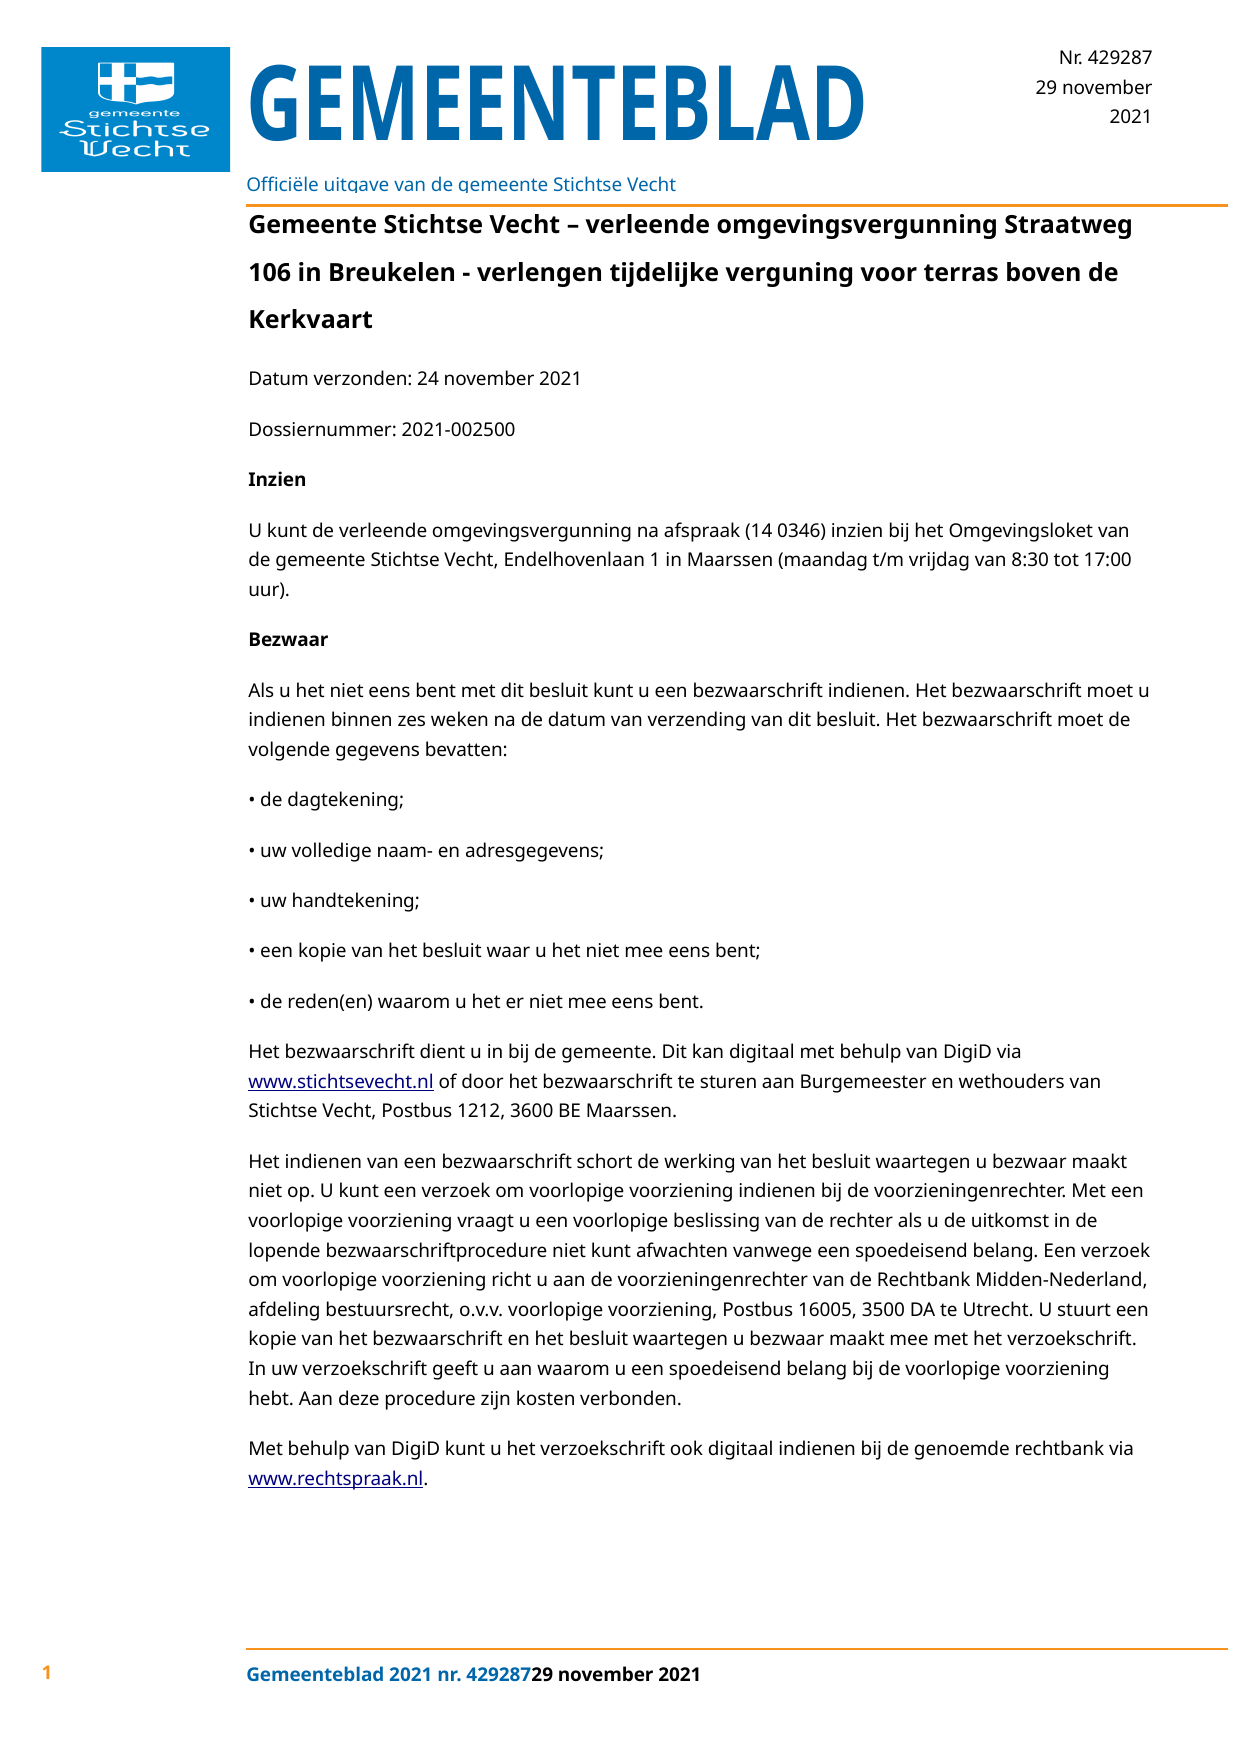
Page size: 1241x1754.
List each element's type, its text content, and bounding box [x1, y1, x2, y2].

text Gemeente Stichtse Vecht – verleende omgevingsvergunning Straatweg 106 in Breukelen - verlengen tijdelijke verguning voor terras boven de Kerkvaart [248, 207, 1152, 336]
text Dossiernummer: 2021-002500 [248, 416, 1152, 442]
text Inzien [248, 466, 1152, 492]
text U kunt de verleende omgevingsvergunning na afspraak (14 0346) inzien bij het Omgevingsloket van de gemeente Stichtse Vecht, Endelhovenlaan 1 in Maarssen (maandag t/m vrijdag van 8:30 tot 17:00 uur). [248, 517, 1152, 602]
text • de reden(en) waarom u het er niet mee eens bent. [248, 988, 1152, 1014]
text Datum verzonden: 24 november 2021 [248, 366, 1152, 391]
picture [137, 63, 174, 103]
text • uw volledige naam- en adresgegevens; [248, 837, 1152, 862]
text • uw handtekening; [248, 887, 1152, 913]
text Als u het niet eens bent met dit besluit kunt u een bezwaarschrift indienen. Het bezwaarschrift moet u indienen binnen zes weken na de datum van verzending van dit besluit. Het bezwaarschrift moet de volgende gegevens bevatten: [248, 677, 1152, 762]
text • de dagtekening; [248, 786, 1152, 812]
text Het indienen van een bezwaarschrift schort de werking van het besluit waartegen u bezwaar maakt niet op. U kunt een verzoek om voorlopige voorziening indienen bij de voorzieningenrechter. Met een voorlopige voorziening vraagt u een voorlopige beslissing van de rechter als u de uitkomst in de lopende bezwaarschriftprocedure niet kunt afwachten vanwege een spoedeisend belang. Een verzoek om voorlopige voorziening richt u aan de voorzieningenrechter van de Rechtbank Midden-Nederland, afdeling bestuursrecht, o.v.v. voorlopige voorziening, Postbus 16005, 3500 DA te Utrecht. U stuurt een kopie van het bezwaarschrift en het besluit waartegen u bezwaar maakt mee met het verzoekschrift. In uw verzoekschrift geeft u aan waarom u een spoedeisend belang bij de voorlopige voorziening hebt. Aan deze procedure zijn kosten verbonden. [248, 1148, 1152, 1410]
text Het bezwaarschrift dient u in bij de gemeente. Dit kan digitaal met behulp van DigiD via www.stichtsevecht.nl of door het bezwaarschrift te sturen aan Burgemeester en wethouders van Stichtse Vecht, Postbus 1212, 3600 BE Maarssen. [248, 1038, 1152, 1123]
text • een kopie van het besluit waar u het niet mee eens bent; [248, 938, 1152, 963]
text Met behulp van DigiD kunt u het verzoekschrift ook digitaal indienen bij de genoemde rechtbank via www.rechtspraak.nl. [248, 1435, 1152, 1490]
picture [99, 63, 135, 101]
text Bezwaar [248, 626, 1152, 652]
